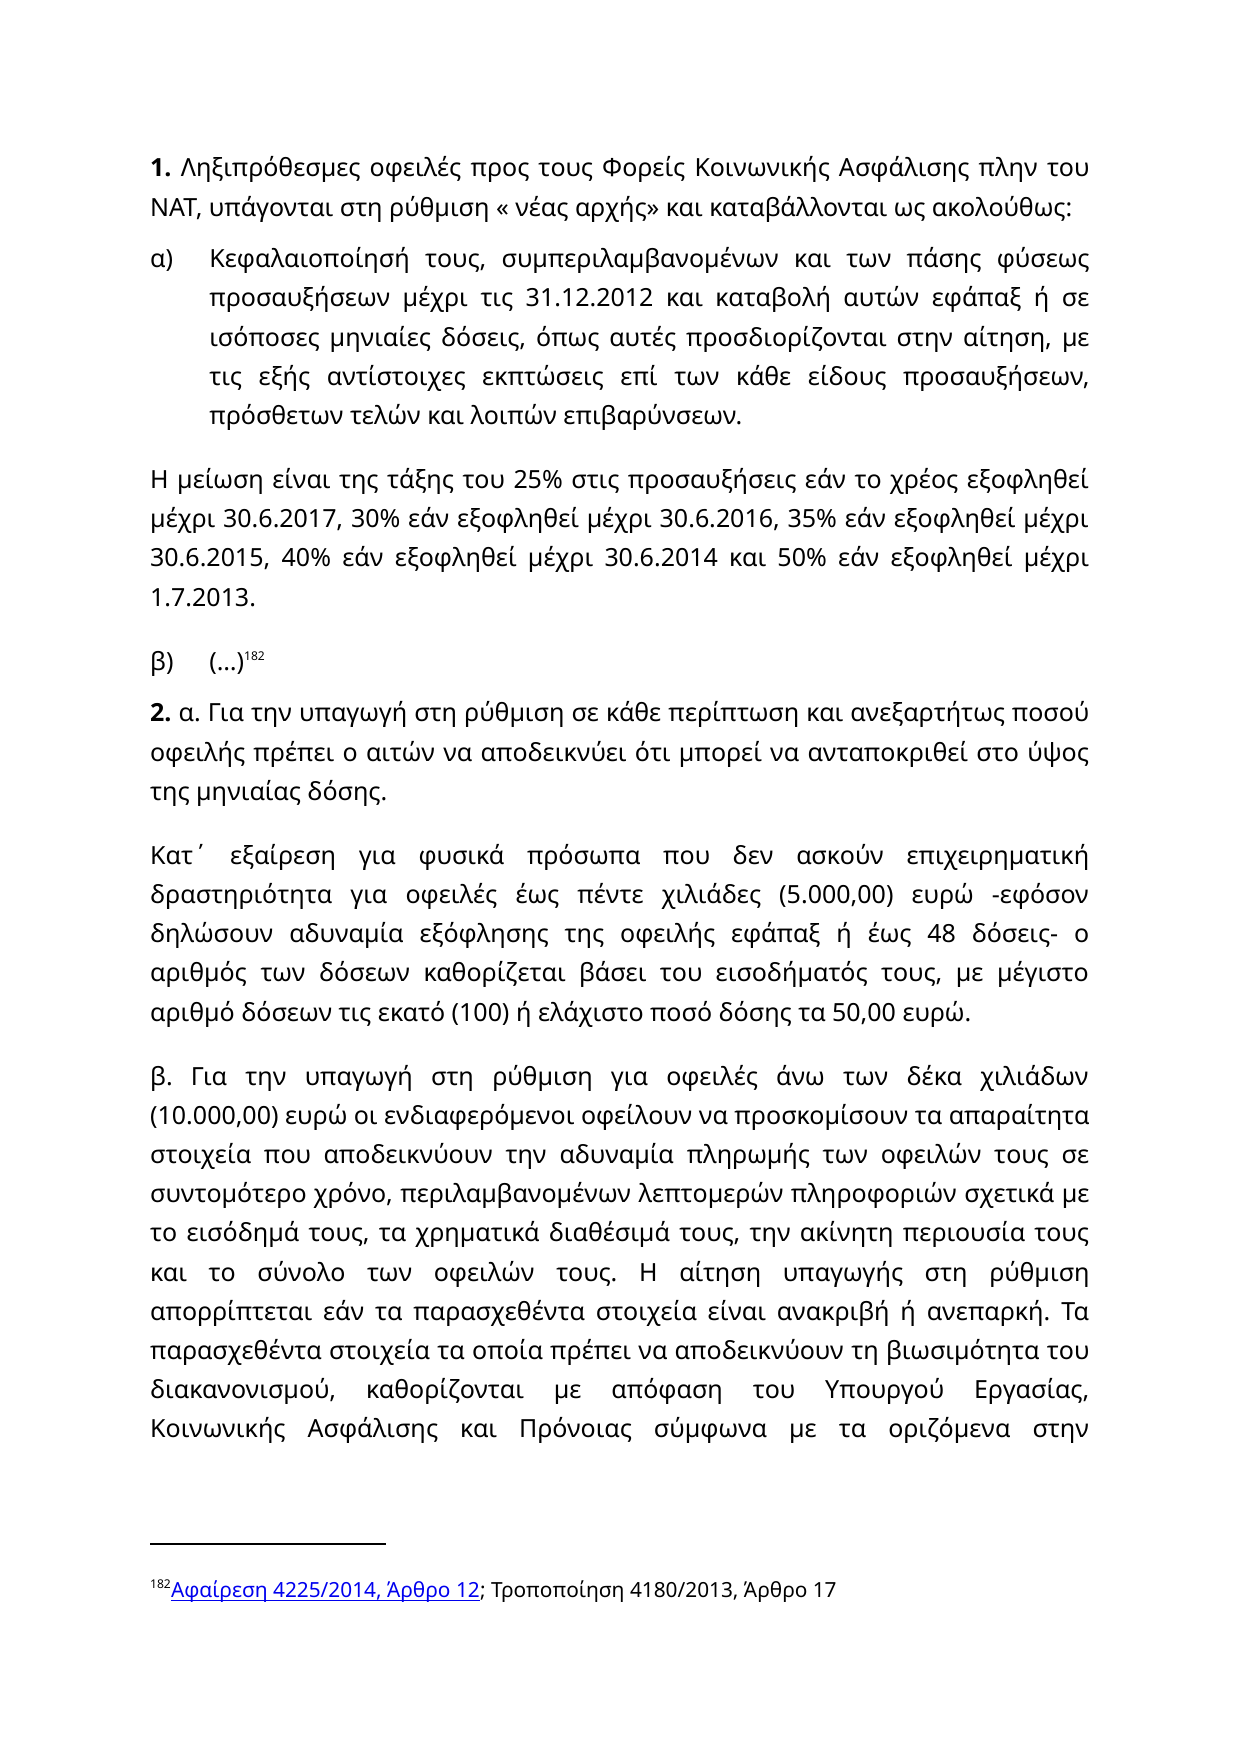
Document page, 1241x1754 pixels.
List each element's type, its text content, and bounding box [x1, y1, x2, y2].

text 2. α. Για την υπαγωγή στη ρύθμιση σε κάθε περίπτωση και ανεξαρτήτως ποσού οφειλής πρέπει ο αιτών να αποδεικνύει ότι μπορεί να ανταποκριθεί στο ύψος της μηνιαίας δόσης. [150, 695, 1090, 807]
list α) Κεφαλαιοποίησή τους, συμπεριλαμβανομένων και των πάσης φύσεως προσαυξήσεων μέχρι τις 31.12.2012 και καταβολή αυτών εφάπαξ ή σε ισόποσες μηνιαίες δόσεις, όπως αυτές προσδιορίζονται στην αίτηση, με τις εξής αντίστοιχες εκπτώσεις επί των κάθε είδους προσαυξήσεων, πρόσθετων τελών και λοιπών επιβαρύνσεων. [150, 241, 1090, 432]
list β) (…) [150, 643, 1090, 677]
text Η μείωση είναι της τάξης του 25% στις προσαυξήσεις εάν το χρέος εξοφληθεί μέχρι 30.6.2017, 30% εάν εξοφληθεί μέχρι 30.6.2016, 35% εάν εξοφληθεί μέχρι 30.6.2015, 40% εάν εξοφληθεί μέχρι 30.6.2014 και 50% εάν εξοφληθεί μέχρι 1.7.2013. [150, 462, 1090, 613]
text Αφαίρεση 4225/2014, Άρθρο 12; Τροποποίηση 4180/2013, Άρθρο 17 [150, 1576, 1090, 1604]
text Κατ΄ εξαίρεση για φυσικά πρόσωπα που δεν ασκούν επιχειρηματική δραστηριότητα για οφειλές έως πέντε χιλιάδες (5.000,00) ευρώ -εφόσον δηλώσουν αδυναμία εξόφλησης της οφειλής εφάπαξ ή έως 48 δόσεις- ο αριθμός των δόσεων καθορίζεται βάσει του εισοδήματός τους, με μέγιστο αριθμό δόσεων τις εκατό (100) ή ελάχιστο ποσό δόσης τα 50,00 ευρώ. [150, 837, 1090, 1028]
text 1. Ληξιπρόθεσμες οφειλές προς τους Φορείς Κοινωνικής Ασφάλισης πλην του ΝΑΤ, υπάγονται στη ρύθμιση « νέας αρχής» και καταβάλλονται ως ακολούθως: [150, 150, 1090, 223]
text β. Για την υπαγωγή στη ρύθμιση για οφειλές άνω των δέκα χιλιάδων (10.000,00) ευρώ οι ενδιαφερόμενοι οφείλουν να προσκομίσουν τα απαραίτητα στοιχεία που αποδεικνύουν την αδυναμία πληρωμής των οφειλών τους σε συντομότερο χρόνο, περιλαμβανομένων λεπτομερών πληροφοριών σχετικά με το εισόδημά τους, τα χρηματικά διαθέσιμά τους, την ακίνητη περιουσία τους και το σύνολο των οφειλών τους. Η αίτηση υπαγωγής στη ρύθμιση απορρίπτεται εάν τα παρασχεθέντα στοιχεία είναι ανακριβή ή ανεπαρκή. Τα παρασχεθέντα στοιχεία τα οποία πρέπει να αποδεικνύουν τη βιωσιμότητα του διακανονισμού, καθορίζονται με απόφαση του Υπουργού Εργασίας, Κοινωνικής Ασφάλισης και Πρόνοιας σύμφωνα με τα οριζόμενα στην [150, 1058, 1090, 1445]
